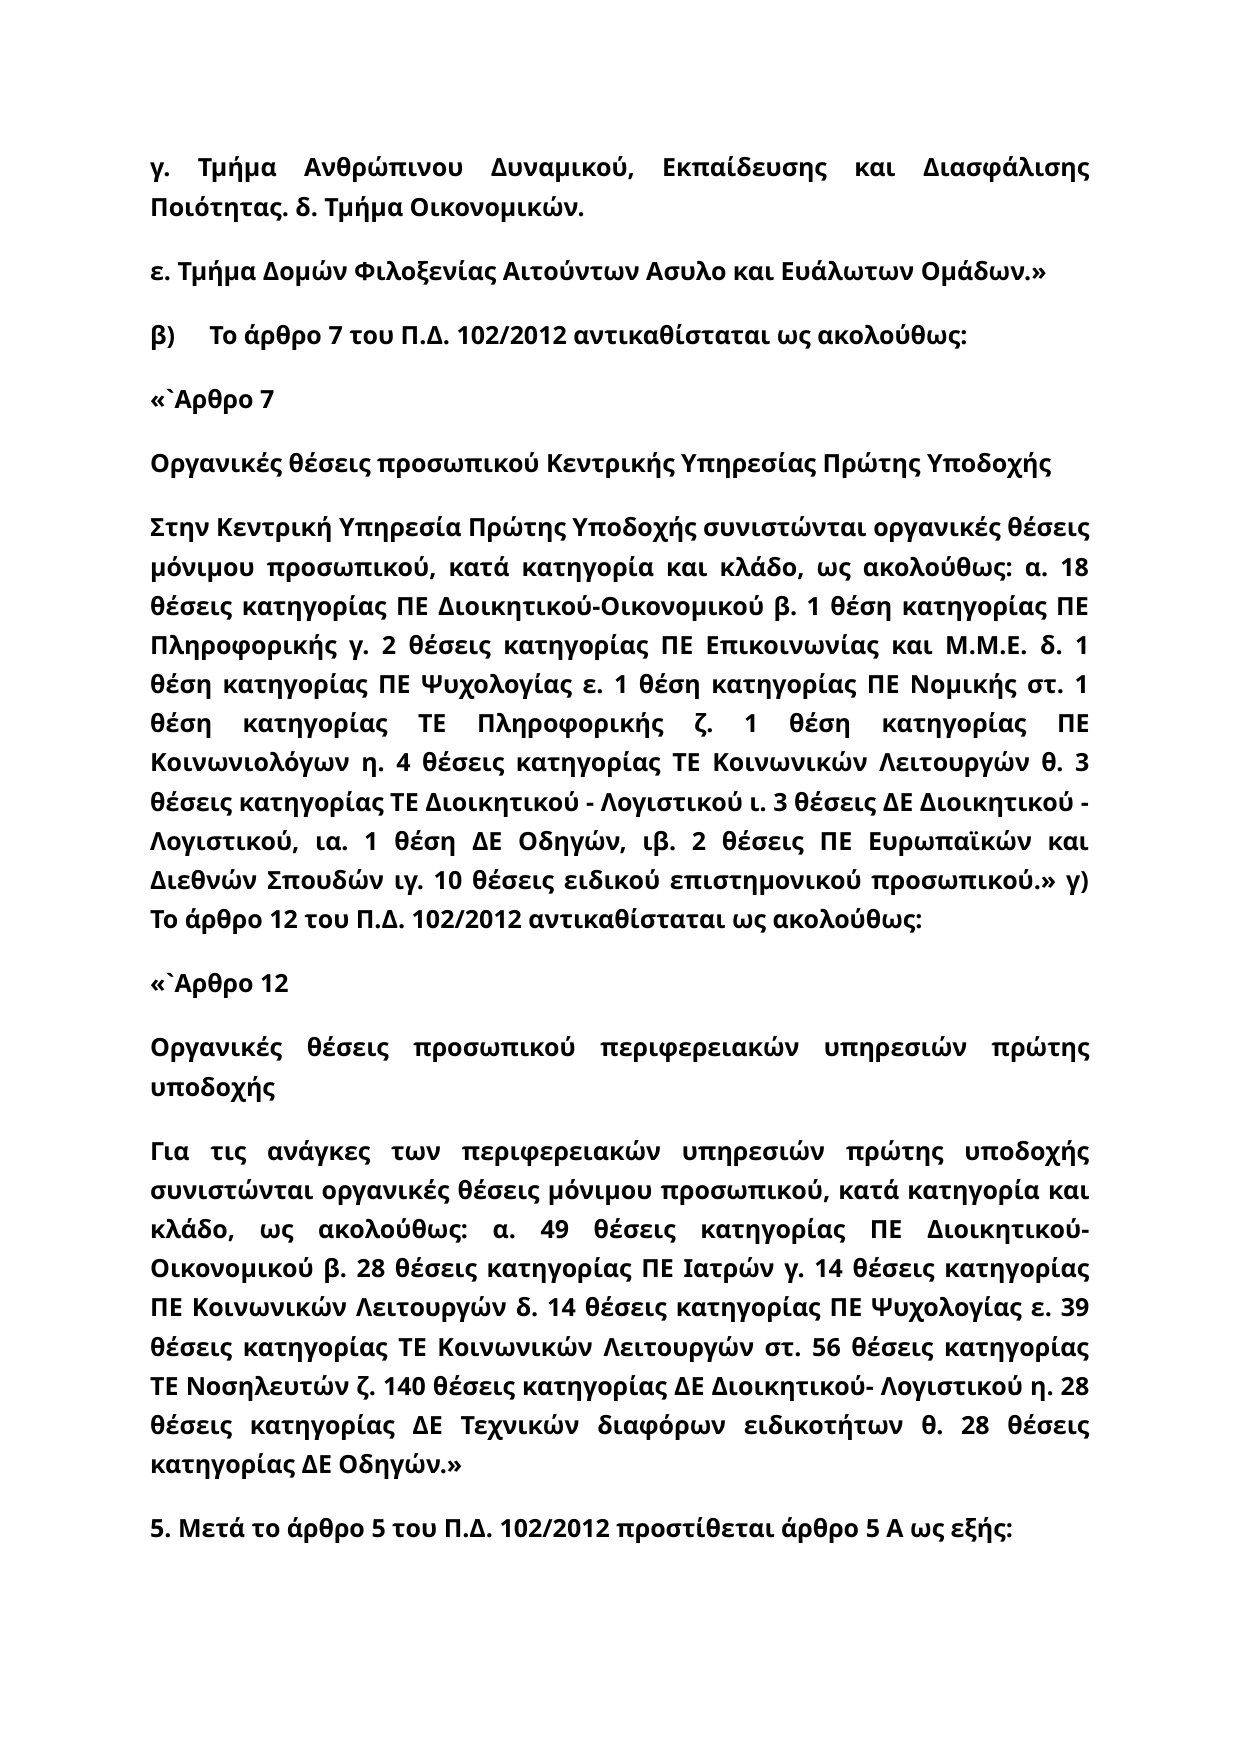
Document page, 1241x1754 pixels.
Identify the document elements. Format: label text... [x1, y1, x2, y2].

text Οργανικές θέσεις προσωπικού περιφερειακών υπηρεσιών πρώτης υποδοχής [150, 1030, 1090, 1103]
text Οργανικές θέσεις προσωπικού Κεντρικής Υπηρεσίας Πρώτης Υποδοχής [150, 446, 1090, 480]
text «`Αρθρο 7 [150, 382, 1090, 416]
list β) Το άρθρο 7 του Π.Δ. 102/2012 αντικαθίσταται ως ακολούθως: [150, 317, 1090, 352]
text 5. Μετά το άρθρο 5 του Π.Δ. 102/2012 προστίθεται άρθρο 5 Α ως εξής: [150, 1511, 1090, 1545]
text ε. Τμήμα Δομών Φιλοξενίας Αιτούντων Ασυλο και Ευάλωτων Ομάδων.» [150, 253, 1090, 287]
text γ. Τμήμα Ανθρώπινου Δυναμικού, Εκπαίδευσης και Διασφάλισης Ποιότητας. δ. Τμήμα Οικονομικών. [150, 150, 1090, 223]
text Στην Κεντρική Υπηρεσία Πρώτης Υποδοχής συνιστώνται οργανικές θέσεις μόνιμου προσωπικού, κατά κατηγορία και κλάδο, ως ακολούθως: α. 18 θέσεις κατηγορίας ΠΕ Διοικητικού-Οικονομικού β. 1 θέση κατηγορίας ΠΕ Πληροφορικής γ. 2 θέσεις κατηγορίας ΠΕ Επικοινωνίας και Μ.Μ.Ε. δ. 1 θέση κατηγορίας ΠΕ Ψυχολογίας ε. 1 θέση κατηγορίας ΠΕ Νομικής στ. 1 θέση κατηγορίας ΤΕ Πληροφορικής ζ. 1 θέση κατηγορίας ΠΕ Κοινωνιολόγων η. 4 θέσεις κατηγορίας ΤΕ Κοινωνικών Λειτουργών θ. 3 θέσεις κατηγορίας ΤΕ Διοικητικού - Λογιστικού ι. 3 θέσεις ΔΕ Διοικητικού -Λογιστικού, ια. 1 θέση ΔΕ Οδηγών, ιβ. 2 θέσεις ΠΕ Ευρωπαϊκών και Διεθνών Σπουδών ιγ. 10 θέσεις ειδικού επιστημονικού προσωπικού.» γ) Το άρθρο 12 του Π.Δ. 102/2012 αντικαθίσταται ως ακολούθως: [150, 510, 1090, 936]
text «`Αρθρο 12 [150, 966, 1090, 1000]
text Για τις ανάγκες των περιφερειακών υπηρεσιών πρώτης υποδοχής συνιστώνται οργανικές θέσεις μόνιμου προσωπικού, κατά κατηγορία και κλάδο, ως ακολούθως: α. 49 θέσεις κατηγορίας ΠΕ Διοικητικού-Οικονομικού β. 28 θέσεις κατηγορίας ΠΕ Ιατρών γ. 14 θέσεις κατηγορίας ΠΕ Κοινωνικών Λειτουργών δ. 14 θέσεις κατηγορίας ΠΕ Ψυχολογίας ε. 39 θέσεις κατηγορίας ΤΕ Κοινωνικών Λειτουργών στ. 56 θέσεις κατηγορίας ΤΕ Νοσηλευτών ζ. 140 θέσεις κατηγορίας ΔΕ Διοικητικού- Λογιστικού η. 28 θέσεις κατηγορίας ΔΕ Τεχνικών διαφόρων ειδικοτήτων θ. 28 θέσεις κατηγορίας ΔΕ Οδηγών.» [150, 1133, 1090, 1481]
